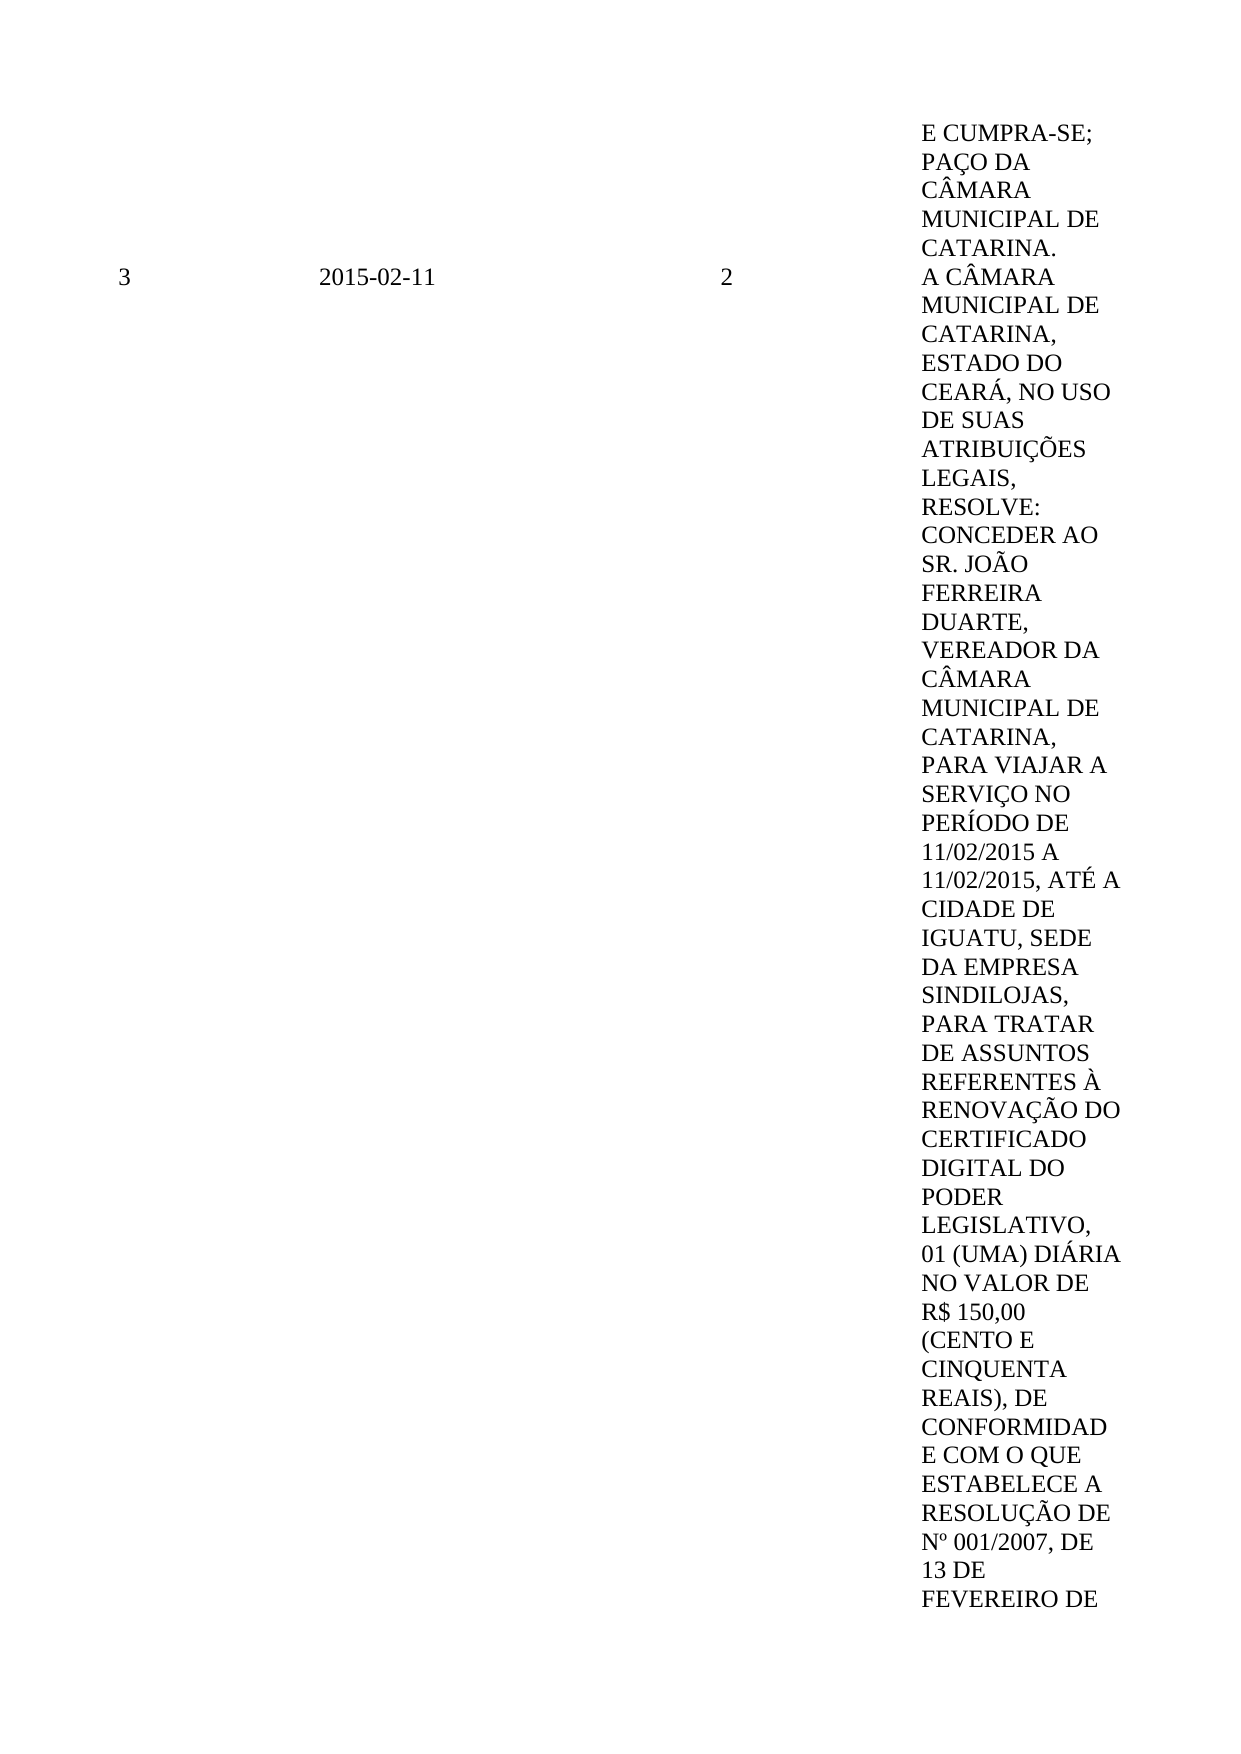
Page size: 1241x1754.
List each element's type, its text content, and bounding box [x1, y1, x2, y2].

table_cell E CUMPRA-SE; PAÇO DA CÂMARA MUNICIPAL DE CATARINA. [921, 118, 1122, 262]
table_cell [720, 118, 921, 262]
table_cell [520, 118, 720, 262]
table_cell [319, 118, 519, 262]
table_cell 2 [720, 262, 921, 1613]
table_cell 2015-02-11 [319, 262, 519, 1613]
table_cell A CÂMARA MUNICIPAL DE CATARINA, ESTADO DO CEARÁ, NO USO DE SUAS ATRIBUIÇÕES LEGAIS, RESOLVE: CONCEDER AO SR. JOÃO FERREIRA DUARTE, VEREADOR DA CÂMARA MUNICIPAL DE CATARINA, PARA VIAJAR A SERVIÇO NO PERÍODO DE 11/02/2015 A 11/02/2015, ATÉ A CIDADE DE IGUATU, SEDE DA EMPRESA SINDILOJAS, PARA TRATAR DE ASSUNTOS REFERENTES À RENOVAÇÃO DO CERTIFICADO DIGITAL DO PODER LEGISLATIVO, 01 (UMA) DIÁRIA NO VALOR DE R$ 150,00 (CENTO E CINQUENTA REAIS), DE CONFORMIDADE COM O QUE ESTABELECE A RESOLUÇÃO DE Nº 001/2007, DE 13 DE FEVEREIRO DE [921, 262, 1122, 1613]
table_cell [520, 262, 720, 1613]
table_cell [118, 118, 319, 262]
table_cell 3 [118, 262, 319, 1613]
